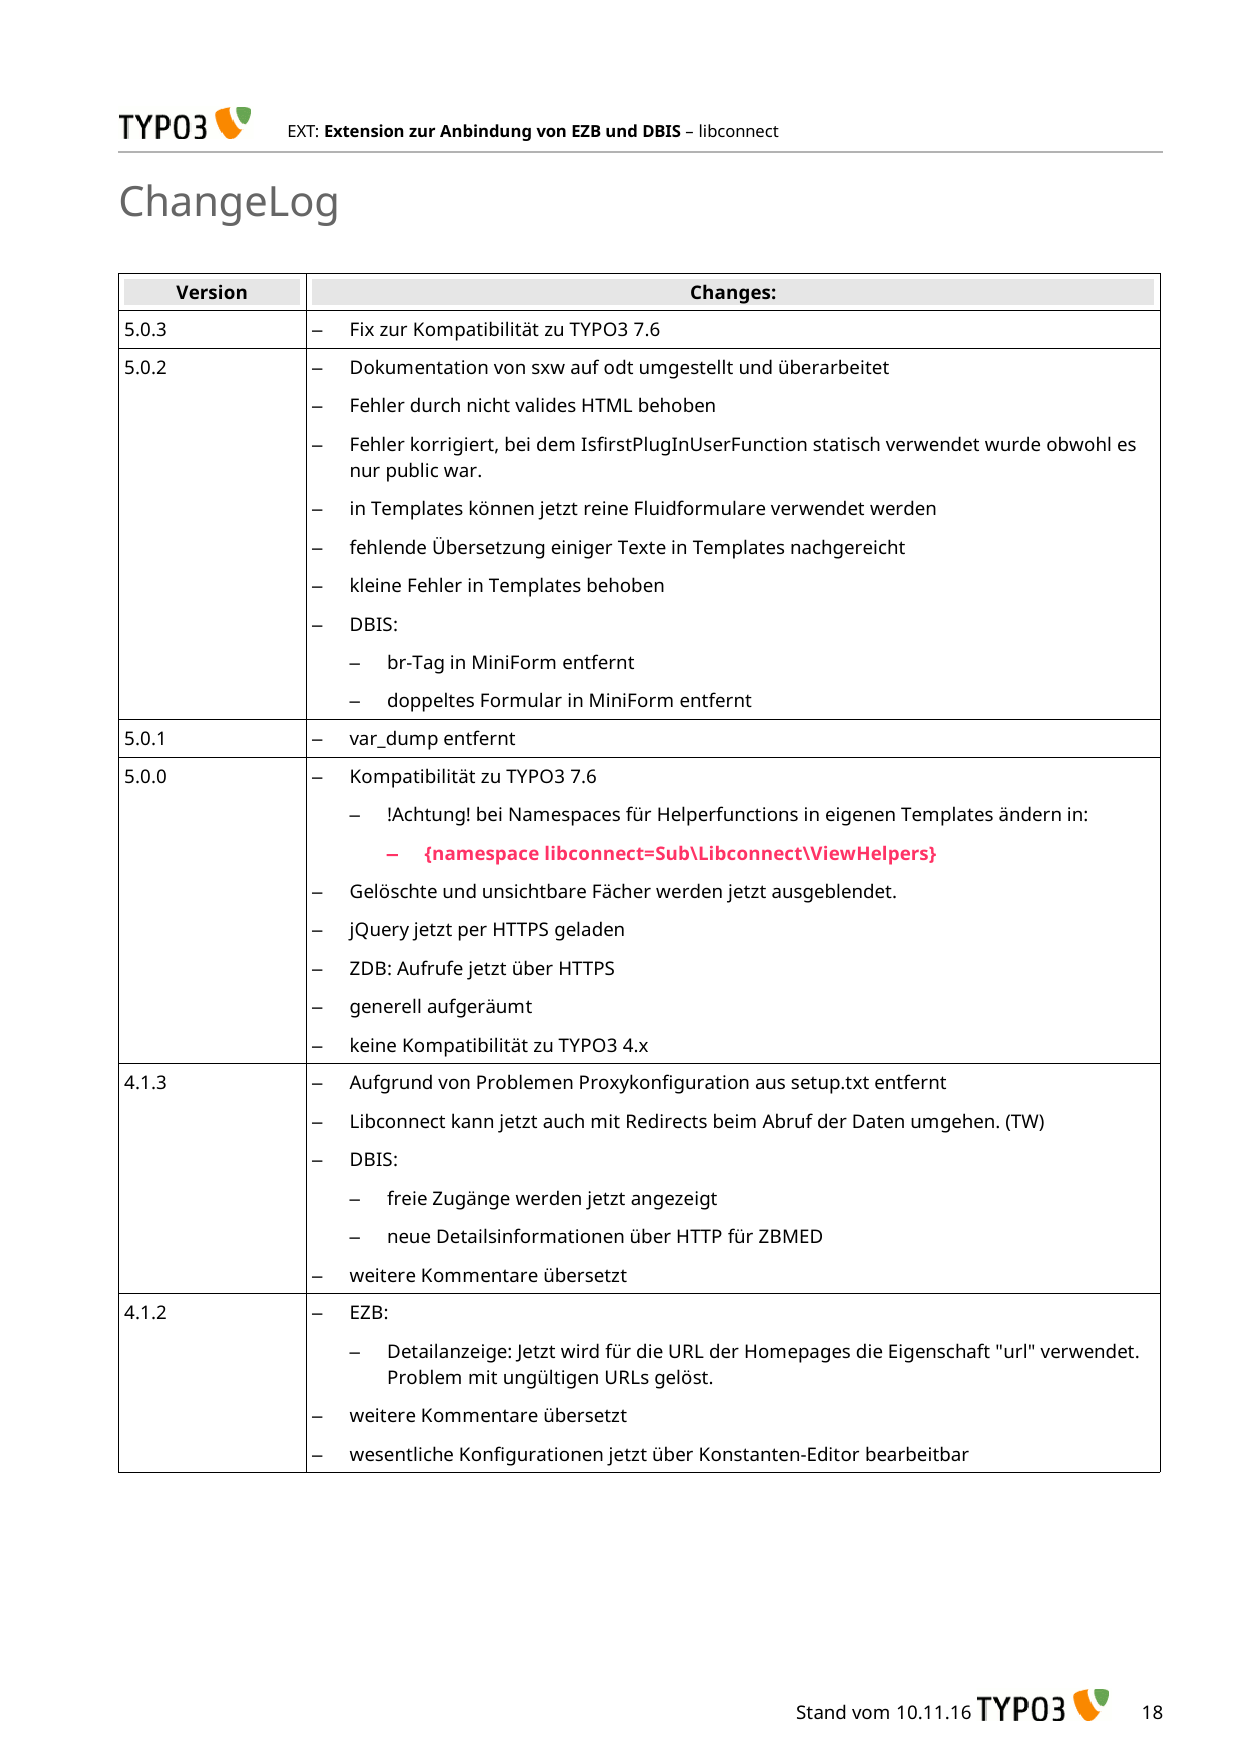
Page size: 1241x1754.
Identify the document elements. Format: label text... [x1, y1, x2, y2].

table_cell EZB: Detailanzeige: Jetzt wird für die URL der Homepages die Eigenschaft "url" verwendet. Problem mit ungültigen URLs gelöst. weitere Kommentare übersetzt wesentliche Konfigurationen jetzt über Konstanten-Editor bearbeitbar [307, 1294, 1160, 1472]
subtitle ChangeLog [118, 172, 1163, 228]
table_cell 4.1.3 [119, 1064, 306, 1293]
table_cell 5.0.2 [119, 349, 306, 719]
table_cell Dokumentation von sxw auf odt umgestellt und überarbeitet Fehler durch nicht valides HTML behoben Fehler korrigiert, bei dem IsfirstPlugInUserFunction statisch verwendet wurde obwohl es nur public war. in Templates können jetzt reine Fluidformulare verwendet werden fehlende Übersetzung einiger Texte in Templates nachgereicht kleine Fehler in Templates behoben DBIS: br-Tag in MiniForm entfernt doppeltes Formular in MiniForm entfernt [307, 349, 1160, 719]
table_header Changes: [307, 274, 1160, 310]
table_cell 4.1.2 [119, 1294, 306, 1472]
table_header Version [119, 274, 306, 310]
table_cell Aufgrund von Problemen Proxykonfiguration aus setup.txt entfernt Libconnect kann jetzt auch mit Redirects beim Abruf der Daten umgehen. (TW) DBIS: freie Zugänge werden jetzt angezeigt neue Detailsinformationen über HTTP für ZBMED weitere Kommentare übersetzt [307, 1064, 1160, 1293]
picture [976, 1688, 1112, 1721]
table_cell Fix zur Kompatibilität zu TYPO3 7.6 [307, 311, 1160, 348]
table_cell 5.0.0 [119, 758, 306, 1063]
table_cell 5.0.3 [119, 311, 306, 348]
table_cell Kompatibilität zu TYPO3 7.6 !Achtung! bei Namespaces für Helperfunctions in eigenen Templates ändern in: {namespace libconnect=Sub\Libconnect\ViewHelpers} Gelöschte und unsichtbare Fächer werden jetzt ausgeblendet. jQuery jetzt per HTTPS geladen ZDB: Aufrufe jetzt über HTTPS generell aufgeräumt keine Kompatibilität zu TYPO3 4.x [307, 758, 1160, 1063]
table_cell 5.0.1 [119, 720, 306, 757]
picture [118, 106, 254, 139]
table_cell var_dump entfernt [307, 720, 1160, 757]
